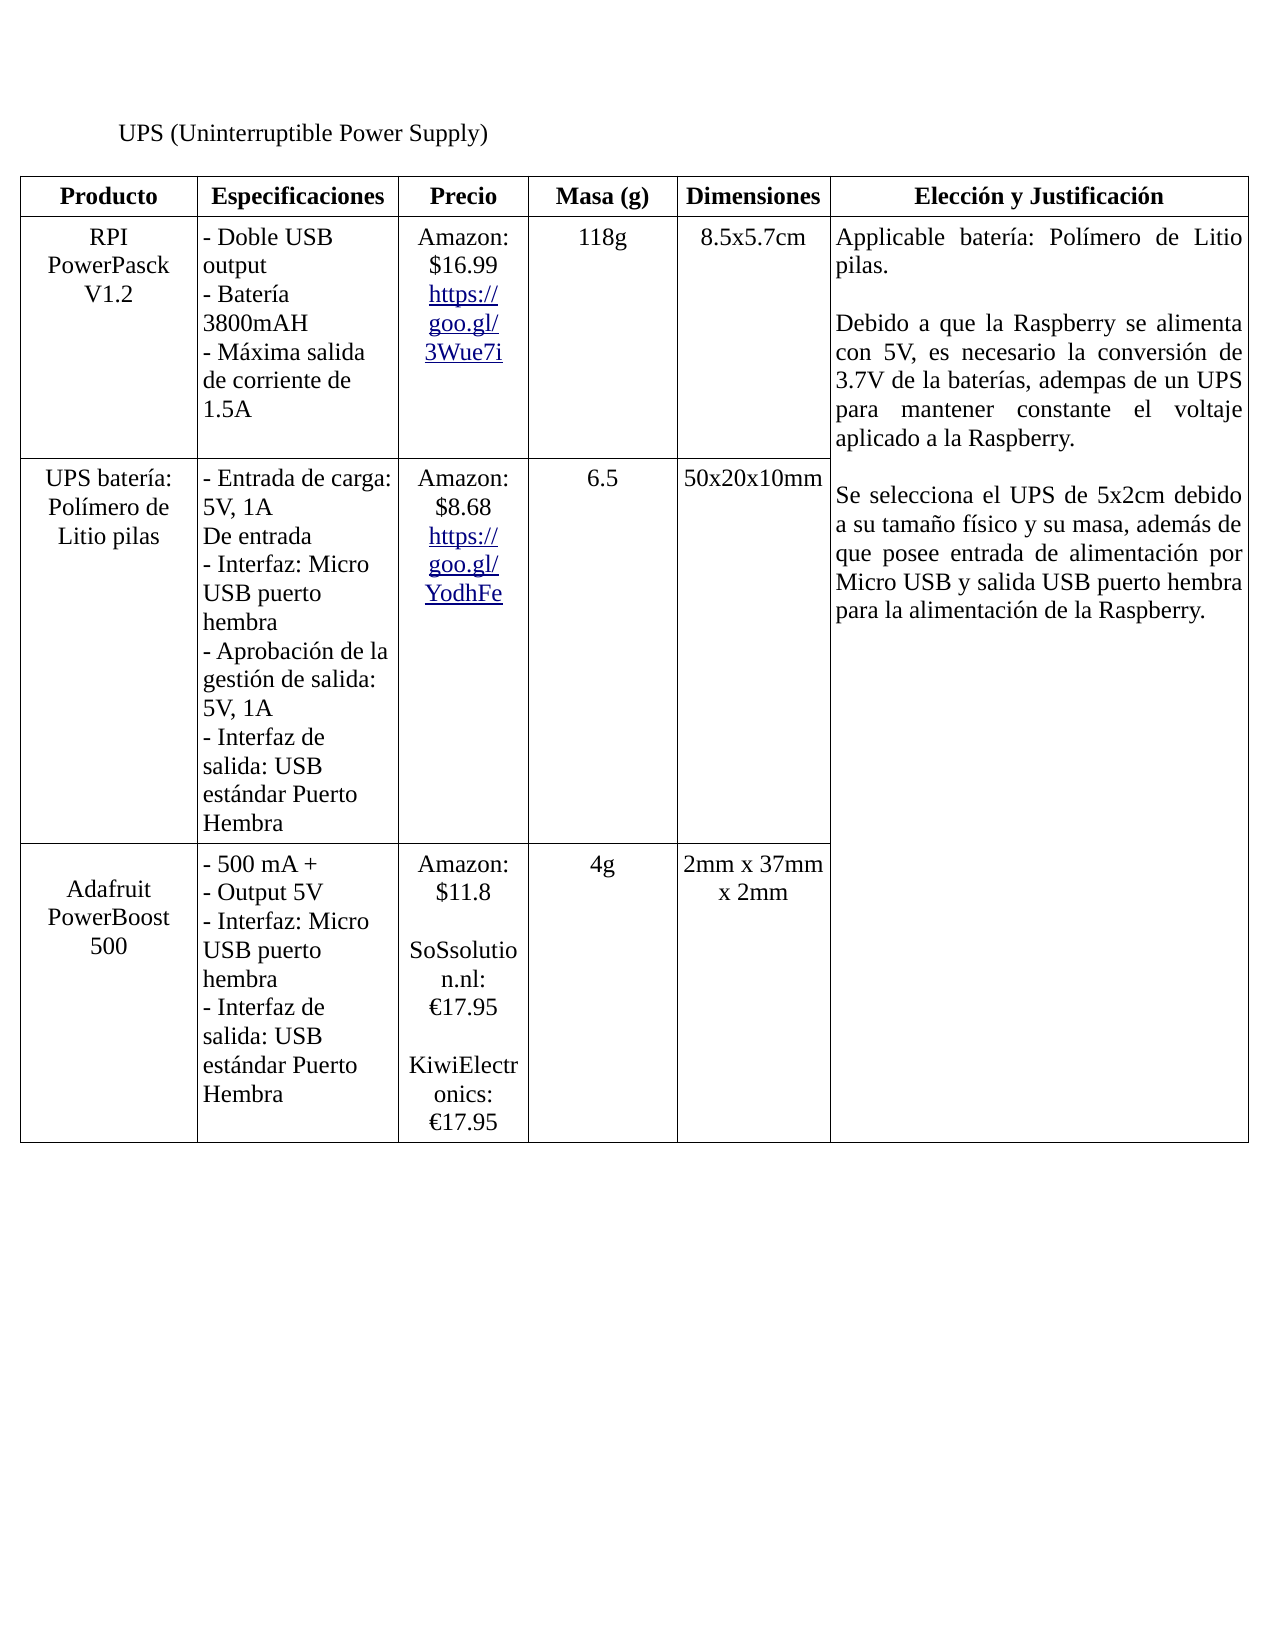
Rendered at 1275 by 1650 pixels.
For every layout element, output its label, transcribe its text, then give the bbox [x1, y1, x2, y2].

table_cell 50x20x10mm [678, 459, 830, 843]
table_cell 8.5x5.7cm [678, 217, 830, 457]
table_cell - Doble USB output - Batería 3800mAH - Máxima salida de corriente de 1.5A [198, 217, 398, 457]
table_cell 118g [529, 217, 677, 457]
text UPS (Uninterruptible Power Supply) [118, 118, 1157, 147]
table_cell 4g [529, 844, 677, 1142]
table_header Especificaciones [198, 177, 398, 216]
table_header Dimensiones [678, 177, 830, 216]
table_cell Applicable batería: Polímero de Litio pilas. Debido a que la Raspberry se alimenta con 5V, es necesario la conversión de 3.7V de la baterías, adempas de un UPS para mantener constante el voltaje aplicado a la Raspberry. Se selecciona el UPS de 5x2cm debido a su tamaño físico y su masa, además de que posee entrada de alimentación por Micro USB y salida USB puerto hembra para la alimentación de la Raspberry. [831, 217, 1248, 1142]
table_cell - Entrada de carga: 5V, 1A De entrada - Interfaz: Micro USB puerto hembra - Aprobación de la gestión de salida: 5V, 1A - Interfaz de salida: USB estándar Puerto Hembra [198, 459, 398, 843]
table_cell Amazon: $11.8 SoSsolution.nl: €17.95 KiwiElectronics: €17.95 [399, 844, 528, 1142]
table_cell UPS batería: Polímero de Litio pilas [21, 459, 197, 843]
table_cell Amazon: $16.99 https://goo.gl/3Wue7i [399, 217, 528, 457]
table_cell 2mm x 37mm x 2mm [678, 844, 830, 1142]
table_header Producto [21, 177, 197, 216]
table_header Precio [399, 177, 528, 216]
table_header Masa (g) [529, 177, 677, 216]
table_cell - 500 mA + - Output 5V - Interfaz: Micro USB puerto hembra - Interfaz de salida: USB estándar Puerto Hembra [198, 844, 398, 1142]
table_cell Adafruit PowerBoost 500 [21, 844, 197, 1142]
table_header Elección y Justificación [831, 177, 1248, 216]
table_cell 6.5 [529, 459, 677, 843]
table_cell Amazon: $8.68 https://goo.gl/YodhFe [399, 459, 528, 843]
table_cell RPI PowerPasck V1.2 [21, 217, 197, 457]
